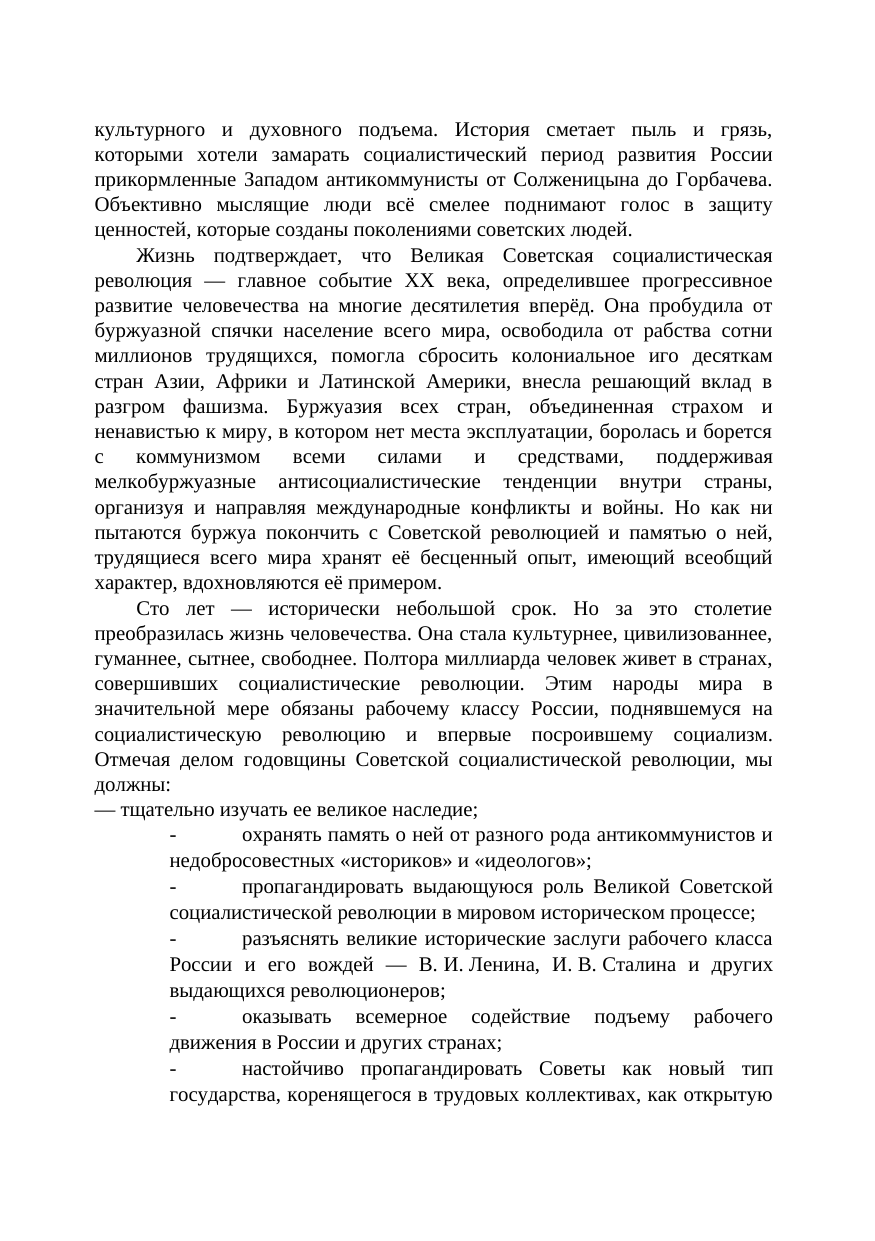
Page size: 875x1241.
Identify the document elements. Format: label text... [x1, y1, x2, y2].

list разъяснять великие исторические заслуги рабочего класса России и его вождей — В. И. Ленина, И. В. Сталина и других выдающихся революционеров; [169, 926, 773, 1002]
text Жизнь подтверждает, что Великая Советская социалистическая революция — главное событие ХХ века, определившее прогрессивное развитие человечества на многие десятилетия вперёд. Она пробудила от буржуазной спячки население всего мира, освободила от рабства сотни миллионов трудящихся, помогла сбросить колониальное иго десяткам стран Азии, Африки и Латинской Америки, внесла решающий вклад в разгром фашизма. Буржуазия всех стран, объединенная страхом и ненавистью к миру, в котором нет места эксплуатации, боролась и борется с коммунизмом всеми силами и средствами, поддерживая мелкобуржуазные антисоциалистические тенденции внутри страны, организуя и направляя международные конфликты и войны. Но как ни пытаются буржуа покончить с Советской революцией и памятью о ней, трудящиеся всего мира хранят её бесценный опыт, имеющий всеобщий характер, вдохновляются её примером. [94, 243, 773, 594]
list оказывать всемерное содействие подъему рабочего движения в России и других странах; [169, 1004, 773, 1054]
text культурного и духовного подъема. История сметает пыль и грязь, которыми хотели замарать социалистический период развития России прикормленные Западом антикоммунисты от Солженицына до Горбачева. Объективно мыслящие люди всё смелее поднимают голос в защиту ценностей, которые созданы поколениями советских людей. [94, 117, 773, 241]
list настойчиво пропагандировать Советы как новый тип государства, коренящегося в трудовых коллективах, как открытую [169, 1056, 773, 1106]
list охранять память о ней от разного рода антикоммунистов и недобросовестных «историков» и «идеологов»; [169, 822, 773, 872]
list пропагандировать выдающуюся роль Великой Советской социалистической революции в мировом историческом процессе; [169, 874, 773, 924]
text Сто лет — исторически небольшой срок. Но за это столетие преобразилась жизнь человечества. Она стала культурнее, цивилизованнее, гуманнее, сытнее, свободнее. Полтора миллиарда человек живет в странах, совершивших социалистические революции. Этим народы мира в значительной мере обязаны рабочему классу России, поднявшемуся на социалистическую революцию и впервые посроившему социализм. Отмечая делом годовщины Советской социалистической революции, мы должны: [94, 596, 773, 796]
text — тщательно изучать ее великое наследие; [94, 797, 773, 821]
